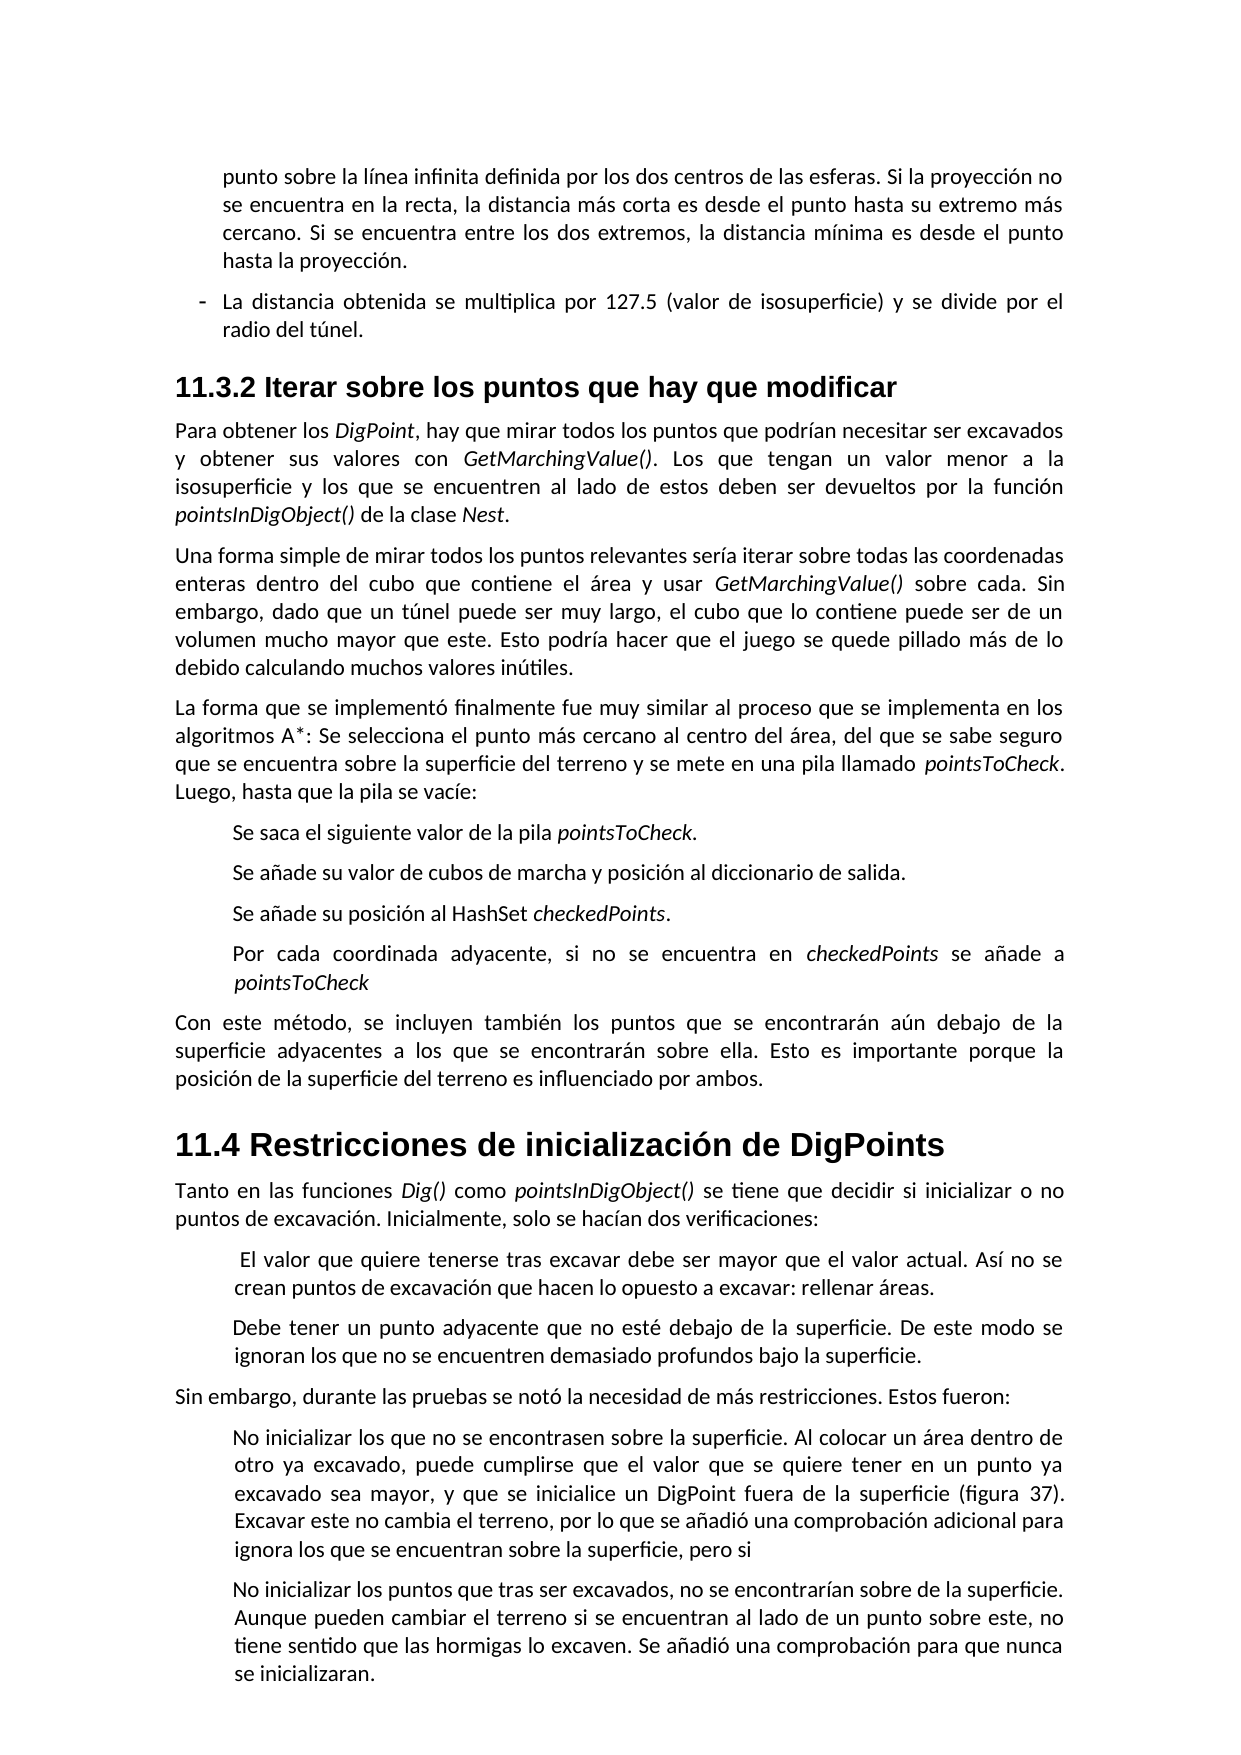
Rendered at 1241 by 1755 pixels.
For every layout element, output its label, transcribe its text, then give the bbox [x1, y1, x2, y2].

text La forma que se implementó finalmente fue muy similar al proceso que se implementa en los algoritmos A*: Se selecciona el punto más cercano al centro del área, del que se sabe seguro que se encuentra sobre la superficie del terreno y se mete en una pila llamado pointsToCheck. Luego, hasta que la pila se vacíe: [175, 693, 1065, 806]
list No inicializar los que no se encontrasen sobre la superficie. Al colocar un área dentro de otro ya excavado, puede cumplirse que el valor que se quiere tener en un punto ya excavado sea mayor, y que se inicialice un DigPoint fuera de la superficie (figura 37). Excavar este no cambia el terreno, por lo que se añadió una comprobación adicional para ignora los que se encuentran sobre la superficie, pero si [204, 1423, 1065, 1563]
list La distancia obtenida se multiplica por 127.5 (valor de isosuperficie) y se divide por el radio del túnel. [199, 287, 1065, 343]
text Sin embargo, durante las pruebas se notó la necesidad de más restricciones. Estos fueron: [175, 1382, 1065, 1410]
list Se añade su valor de cubos de marcha y posición al diccionario de salida. [204, 858, 1065, 887]
list Se saca el siguiente valor de la pila pointsToCheck. [204, 818, 1065, 846]
text Tanto en las funciones Dig() como pointsInDigObject() se tiene que decidir si inicializar o no puntos de excavación. Inicialmente, solo se hacían dos verificaciones: [175, 1176, 1065, 1232]
list punto sobre la línea infinita definida por los dos centros de las esferas. Si la proyección no se encuentra en la recta, la distancia más corta es desde el punto hasta su extremo más cercano. Si se encuentra entre los dos extremos, la distancia mínima es desde el punto hasta la proyección. [199, 162, 1065, 274]
list El valor que quiere tenerse tras excavar debe ser mayor que el valor actual. Así no se crean puntos de excavación que hacen lo opuesto a excavar: rellenar áreas. [204, 1245, 1065, 1301]
list Por cada coordinada adyacente, si no se encuentra en checkedPoints se añade a pointsToCheck [204, 939, 1065, 996]
list Se añade su posición al HashSet checkedPoints. [204, 899, 1065, 927]
text Con este método, se incluyen también los puntos que se encontrarán aún debajo de la superficie adyacentes a los que se encontrarán sobre ella. Esto es importante porque la posición de la superficie del terreno es influenciado por ambos. [175, 1008, 1065, 1092]
subtitle Iterar sobre los puntos que hay que modificar [175, 370, 1065, 404]
subtitle Restricciones de inicialización de DigPoints [175, 1126, 1065, 1164]
text Una forma simple de mirar todos los puntos relevantes sería iterar sobre todas las coordenadas enteras dentro del cubo que contiene el área y usar GetMarchingValue() sobre cada. Sin embargo, dado que un túnel puede ser muy largo, el cubo que lo contiene puede ser de un volumen mucho mayor que este. Esto podría hacer que el juego se quede pillado más de lo debido calculando muchos valores inútiles. [175, 541, 1065, 681]
list No inicializar los puntos que tras ser excavados, no se encontrarían sobre de la superficie. Aunque pueden cambiar el terreno si se encuentran al lado de un punto sobre este, no tiene sentido que las hormigas lo excaven. Se añadió una comprobación para que nunca se inicializaran. [204, 1575, 1065, 1687]
list Debe tener un punto adyacente que no esté debajo de la superficie. De este modo se ignoran los que no se encuentren demasiado profundos bajo la superficie. [204, 1313, 1065, 1369]
text Para obtener los DigPoint, hay que mirar todos los puntos que podrían necesitar ser excavados y obtener sus valores con GetMarchingValue(). Los que tengan un valor menor a la isosuperficie y los que se encuentren al lado de estos deben ser devueltos por la función pointsInDigObject() de la clase Nest. [175, 416, 1065, 528]
